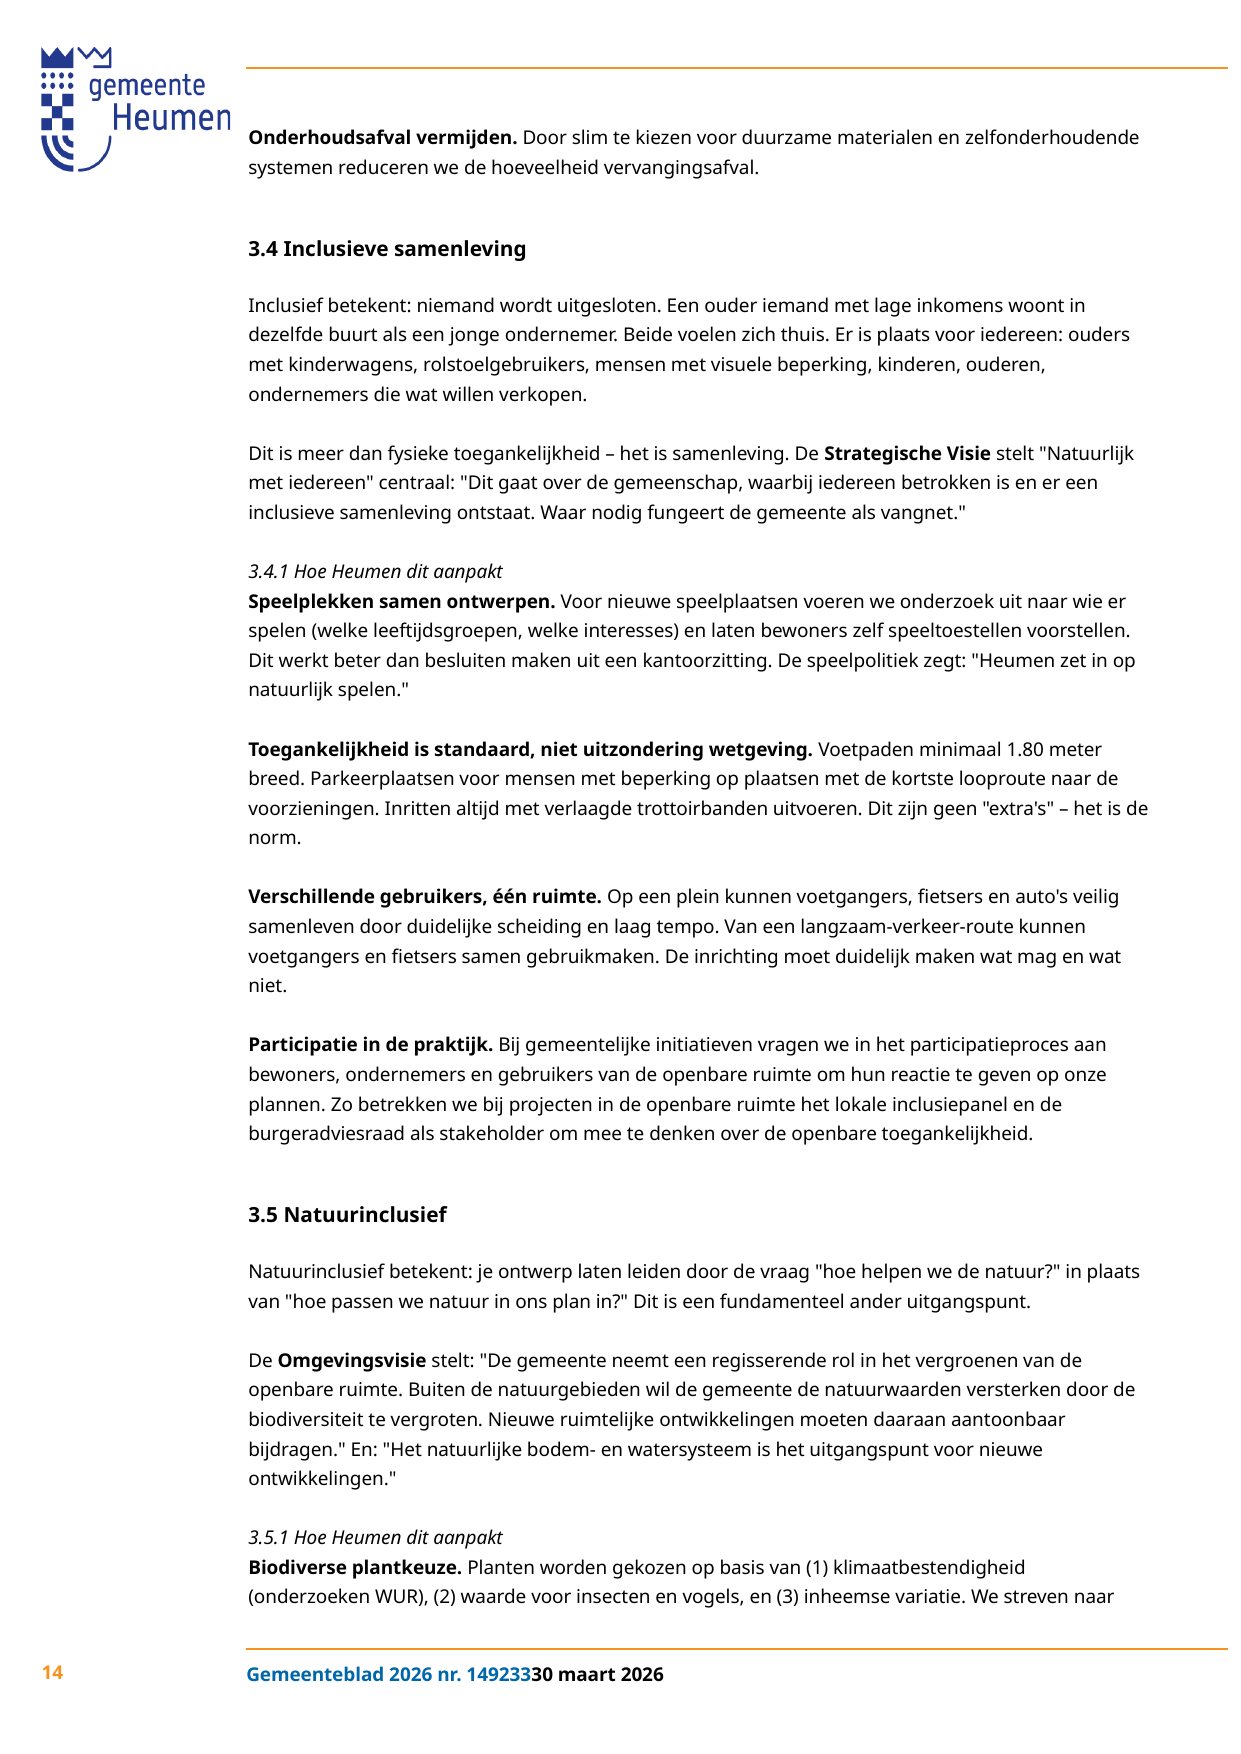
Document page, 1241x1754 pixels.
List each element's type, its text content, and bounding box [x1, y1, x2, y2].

text De Omgevingsvisie stelt: "De gemeente neemt een regisserende rol in het vergroenen van de openbare ruimte. Buiten de natuurgebieden wil de gemeente de natuurwaarden versterken door de biodiversiteit te vergroten. Nieuwe ruimtelijke ontwikkelingen moeten daaraan aantoonbaar bijdragen." En: "Het natuurlijke bodem- en watersysteem is het uitgangspunt voor nieuwe ontwikkelingen." [248, 1347, 1152, 1491]
picture [41, 47, 231, 172]
text Participatie in de praktijk. Bij gemeentelijke initiatieven vragen we in het participatieproces aan bewoners, ondernemers en gebruikers van de openbare ruimte om hun reactie te geven op onze plannen. Zo betrekken we bij projecten in de openbare ruimte het lokale inclusiepanel en de burgeradviesraad als stakeholder om mee te denken over de openbare toegankelijkheid. [248, 1032, 1152, 1146]
text Natuurinclusief betekent: je ontwerp laten leiden door de vraag "hoe helpen we de natuur?" in plaats van "hoe passen we natuur in ons plan in?" Dit is een fundamenteel ander uitgangspunt. [248, 1258, 1152, 1314]
text Inclusief betekent: niemand wordt uitgesloten. Een ouder iemand met lage inkomens woont in dezelfde buurt als een jonge ondernemer. Beide voelen zich thuis. Er is plaats voor iedereen: ouders met kinderwagens, rolstoelgebruikers, mensen met visuele beperking, kinderen, ouderen, ondernemers die wat willen verkopen. [248, 292, 1152, 406]
text 3.4 Inclusieve samenleving [248, 234, 1152, 262]
text 3.5.1 Hoe Heumen dit aanpakt [248, 1524, 1152, 1550]
text Onderhoudsafval vermijden. Door slim te kiezen voor duurzame materialen en zelfonderhoudende systemen reduceren we de hoeveelheid vervangingsafval. [248, 124, 1152, 180]
text Dit is meer dan fysieke toegankelijkheid – het is samenleving. De Strategische Visie stelt "Natuurlijk met iedereen" centraal: "Dit gaat over de gemeenschap, waarbij iedereen betrokken is en er een inclusieve samenleving ontstaat. Waar nodig fungeert de gemeente als vangnet." [248, 440, 1152, 525]
text 3.4.1 Hoe Heumen dit aanpakt [248, 558, 1152, 584]
text Toegankelijkheid is standaard, niet uitzondering wetgeving. Voetpaden minimaal 1.80 meter breed. Parkeerplaatsen voor mensen met beperking op plaatsen met de kortste looproute naar de voorzieningen. Inritten altijd met verlaagde trottoirbanden uitvoeren. Dit zijn geen "extra's" – het is de norm. [248, 736, 1152, 850]
text 3.5 Natuurinclusief [248, 1200, 1152, 1229]
text Verschillende gebruikers, één ruimte. Op een plein kunnen voetgangers, fietsers en auto's veilig samenleven door duidelijke scheiding en laag tempo. Van een langzaam-verkeer-route kunnen voetgangers en fietsers samen gebruikmaken. De inrichting moet duidelijk maken wat mag en wat niet. [248, 884, 1152, 998]
text Speelplekken samen ontwerpen. Voor nieuwe speelplaatsen voeren we onderzoek uit naar wie er spelen (welke leeftijdsgroepen, welke interesses) en laten bewoners zelf speeltoestellen voorstellen. Dit werkt beter dan besluiten maken uit een kantoorzitting. De speelpolitiek zegt: "Heumen zet in op natuurlijk spelen." [248, 588, 1152, 702]
text Biodiverse plantkeuze. Planten worden gekozen op basis van (1) klimaatbestendigheid (onderzoeken WUR), (2) waarde voor insecten en vogels, en (3) inheemse variatie. We streven naar [248, 1554, 1152, 1609]
